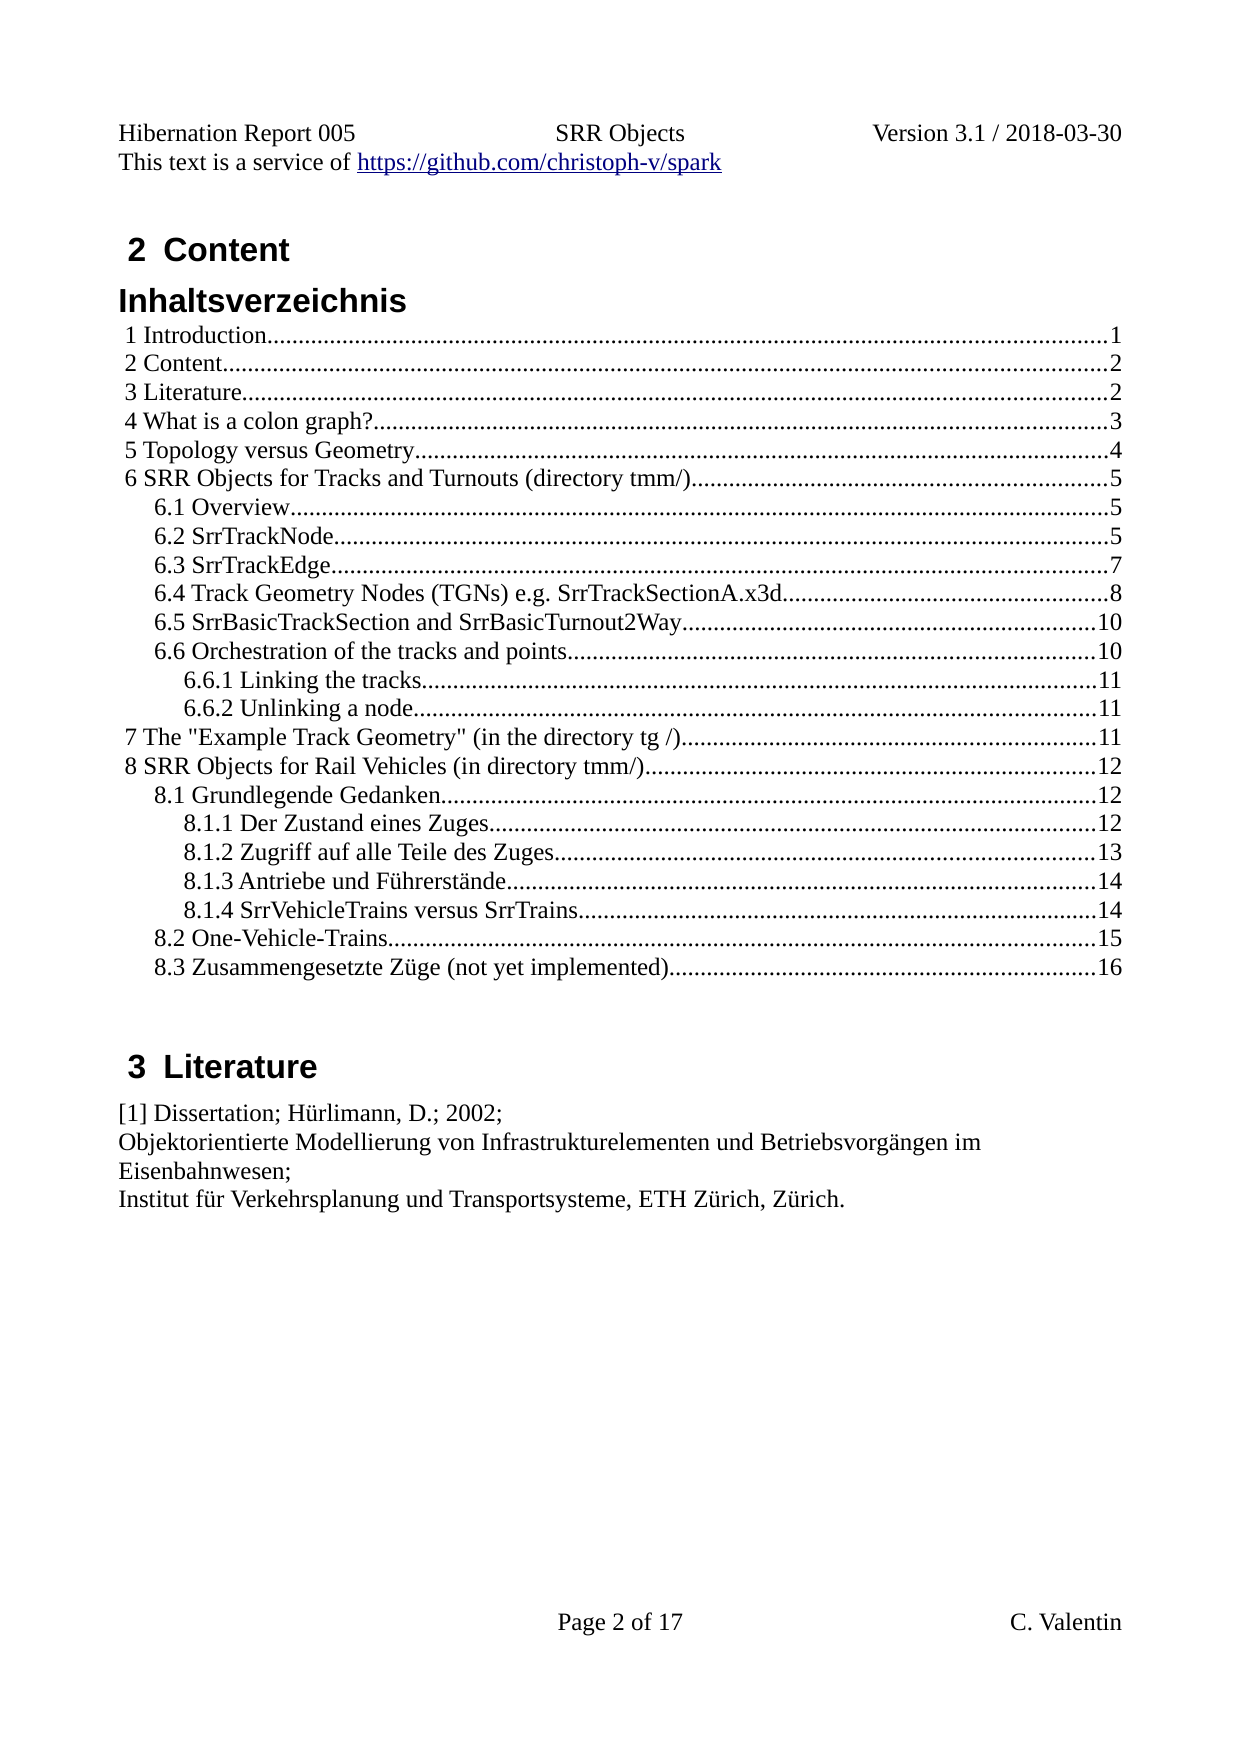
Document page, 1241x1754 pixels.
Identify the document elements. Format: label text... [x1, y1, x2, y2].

text [1] Dissertation; Hürlimann, D.; 2002; Objektorientierte Modellierung von Infrastrukturelementen und Betriebsvorgängen im Eisenbahnwesen; Institut für Verkehrsplanung und Transportsysteme, ETH Zürich, Zürich. [118, 1098, 1122, 1213]
text 5 Topology versus Geometry 4 [118, 435, 1122, 463]
text 4 What is a colon graph? 3 [118, 406, 1122, 435]
text 6.4 Track Geometry Nodes (TGNs) e.g. SrrTrackSectionA.x3d 8 [148, 578, 1122, 607]
text 8 SRR Objects for Rail Vehicles (in directory tmm/) 12 [118, 751, 1122, 780]
text 7 The "Example Track Geometry" (in the directory tg /) 11 [118, 722, 1122, 751]
text 6.6.2 Unlinking a node 11 [177, 693, 1122, 722]
text 8.2 One-Vehicle-Trains 15 [148, 923, 1122, 952]
subtitle Inhaltsverzeichnis [118, 281, 1122, 320]
text 6.6 Orchestration of the tracks and points 10 [148, 636, 1122, 665]
text 1 Introduction 1 [118, 320, 1122, 348]
text 6.3 SrrTrackEdge 7 [148, 550, 1122, 578]
text 6 SRR Objects for Tracks and Turnouts (directory tmm/) 5 [118, 463, 1122, 492]
text 6.6.1 Linking the tracks 11 [177, 665, 1122, 693]
subtitle Literature [118, 1047, 1122, 1086]
text 6.1 Overview 5 [148, 492, 1122, 521]
text 8.1 Grundlegende Gedanken 12 [148, 780, 1122, 808]
text 8.1.1 Der Zustand eines Zuges 12 [177, 808, 1122, 837]
text 8.1.4 SrrVehicleTrains versus SrrTrains 14 [177, 895, 1122, 923]
text 2 Content 2 [118, 348, 1122, 377]
text 6.5 SrrBasicTrackSection and SrrBasicTurnout2Way 10 [148, 607, 1122, 636]
text 8.3 Zusammengesetzte Züge (not yet implemented) 16 [148, 952, 1122, 981]
subtitle Content [118, 230, 1122, 269]
text 8.1.2 Zugriff auf alle Teile des Zuges 13 [177, 837, 1122, 866]
text 3 Literature 2 [118, 377, 1122, 406]
text 8.1.3 Antriebe und Führerstände 14 [177, 866, 1122, 895]
text 6.2 SrrTrackNode 5 [148, 521, 1122, 550]
